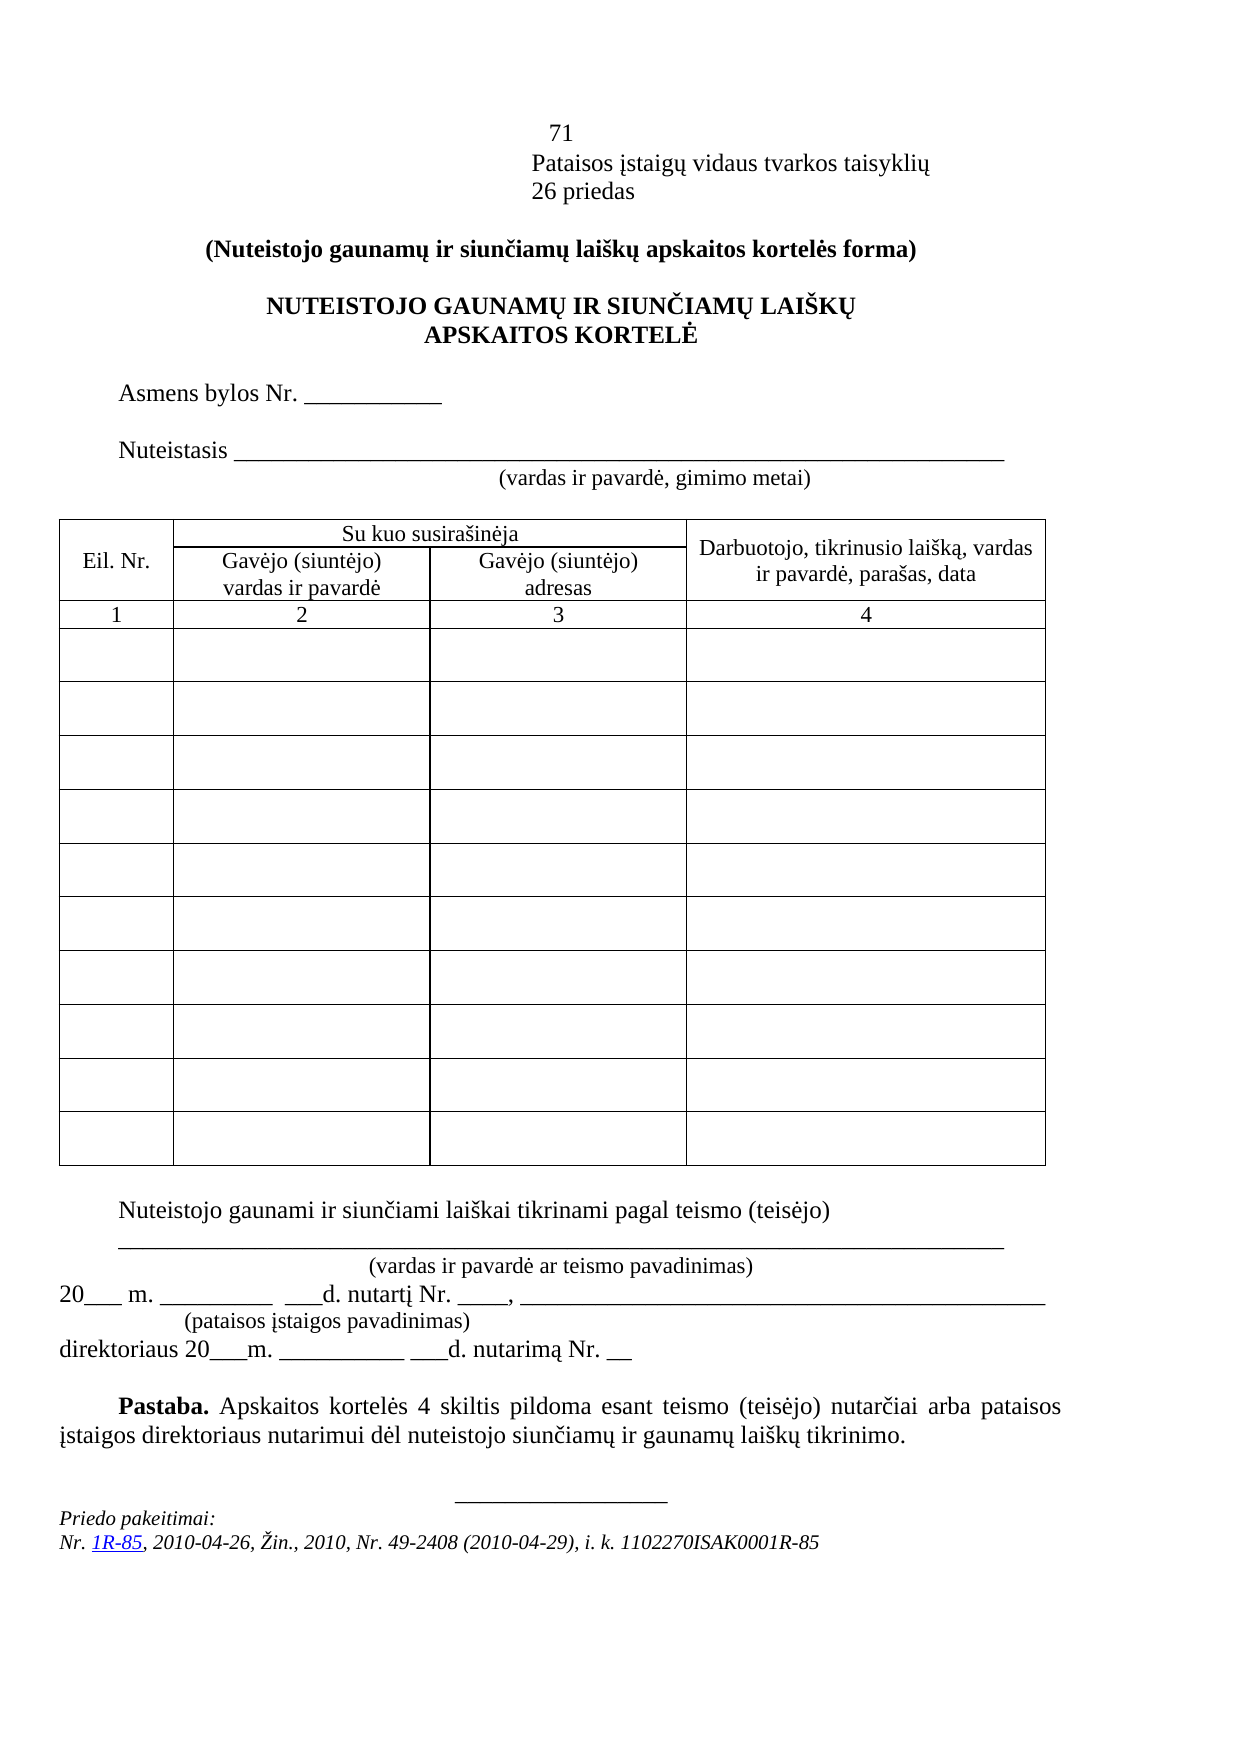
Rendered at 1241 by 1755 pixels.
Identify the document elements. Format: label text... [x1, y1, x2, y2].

table_cell [687, 1112, 1045, 1165]
table_cell [687, 897, 1045, 950]
table_cell [687, 1059, 1045, 1111]
table_cell [174, 629, 429, 681]
text (pataisos įstaigos pavadinimas) [184, 1307, 1063, 1334]
table_cell [174, 736, 429, 789]
table_cell [687, 790, 1045, 842]
text _________________ [59, 1477, 1063, 1506]
text (Nuteistojo gaunamų ir siunčiamų laiškų apskaitos kortelės forma) [59, 234, 1063, 263]
table_cell [431, 897, 686, 950]
table_cell [431, 1059, 686, 1111]
table_cell [60, 682, 173, 735]
table_cell [60, 1005, 173, 1057]
table_cell 1 [60, 601, 173, 627]
text Pataisos įstaigų vidaus tvarkos taisyklių [531, 148, 1063, 176]
text NUTEISTOJO GAUNAMŲ IR SIUNČIAMŲ LAIŠKŲ [59, 291, 1063, 320]
text Nr. 1R-85, 2010-04-26, Žin., 2010, Nr. 49-2408 (2010-04-29), i. k. 1102270ISAK0001R-85 [59, 1530, 1063, 1554]
table_cell [687, 844, 1045, 896]
table_cell [431, 629, 686, 681]
text Asmens bylos Nr. ___________ [59, 378, 1063, 406]
table_cell [687, 1005, 1045, 1057]
text Pastaba. Apskaitos kortelės 4 skiltis pildoma esant teismo (teisėjo) nutarčiai arba pataisos įstaigos direktoriaus nutarimui dėl nuteistojo siunčiamų ir gaunamų laiškų tikrinimo. [59, 1391, 1063, 1449]
table_cell [60, 790, 173, 842]
table_cell Gavėjo (siuntėjo) vardas ir pavardė [174, 548, 429, 600]
text Priedo pakeitimai: [59, 1506, 1063, 1530]
table_cell 2 [174, 601, 429, 627]
text 20___ m. _________ ___d. nutartį Nr. ____, __________________________________________ [59, 1279, 1063, 1307]
table_cell [431, 790, 686, 842]
table_cell [60, 1059, 173, 1111]
table_cell [431, 1005, 686, 1057]
table_cell [60, 951, 173, 1004]
table_cell [174, 1112, 429, 1165]
table_cell [431, 682, 686, 735]
table_cell [687, 682, 1045, 735]
table_cell [687, 629, 1045, 681]
table_cell [431, 951, 686, 1004]
text _ [59, 1223, 1063, 1252]
table_cell [174, 844, 429, 896]
table_cell [431, 736, 686, 789]
table_cell [431, 1112, 686, 1165]
text APSKAITOS KORTELĖ [59, 320, 1063, 349]
table_header Darbuotojo, tikrinusio laišką, vardas ir pavardė, parašas, data [687, 520, 1045, 600]
table_cell [174, 951, 429, 1004]
table_cell [431, 844, 686, 896]
table_cell Gavėjo (siuntėjo) adresas [431, 548, 686, 600]
table_cell [174, 682, 429, 735]
table_header Eil. Nr. [60, 520, 173, 600]
table_cell [60, 629, 173, 681]
table_cell 3 [431, 601, 686, 627]
text Nuteistojo gaunami ir siunčiami laiškai tikrinami pagal teismo (teisėjo) [59, 1195, 1063, 1223]
text direktoriaus 20___m. __________ ___d. nutarimą Nr. __ [59, 1334, 1063, 1362]
table_cell [60, 897, 173, 950]
table_cell [174, 1059, 429, 1111]
table_cell [60, 1112, 173, 1165]
table_cell [60, 844, 173, 896]
text (vardas ir pavardė, gimimo metai) [247, 464, 1063, 490]
table_cell [687, 736, 1045, 789]
table_cell [687, 951, 1045, 1004]
table_cell 4 [687, 601, 1045, 627]
table_cell [174, 790, 429, 842]
table_cell [60, 736, 173, 789]
table_header Su kuo susirašinėja [174, 520, 686, 546]
text (vardas ir pavardė ar teismo pavadinimas) [59, 1252, 1063, 1279]
text 26 priedas [531, 176, 1063, 205]
text Nuteistasis [59, 435, 1063, 464]
table_cell [174, 897, 429, 950]
table_cell [174, 1005, 429, 1057]
